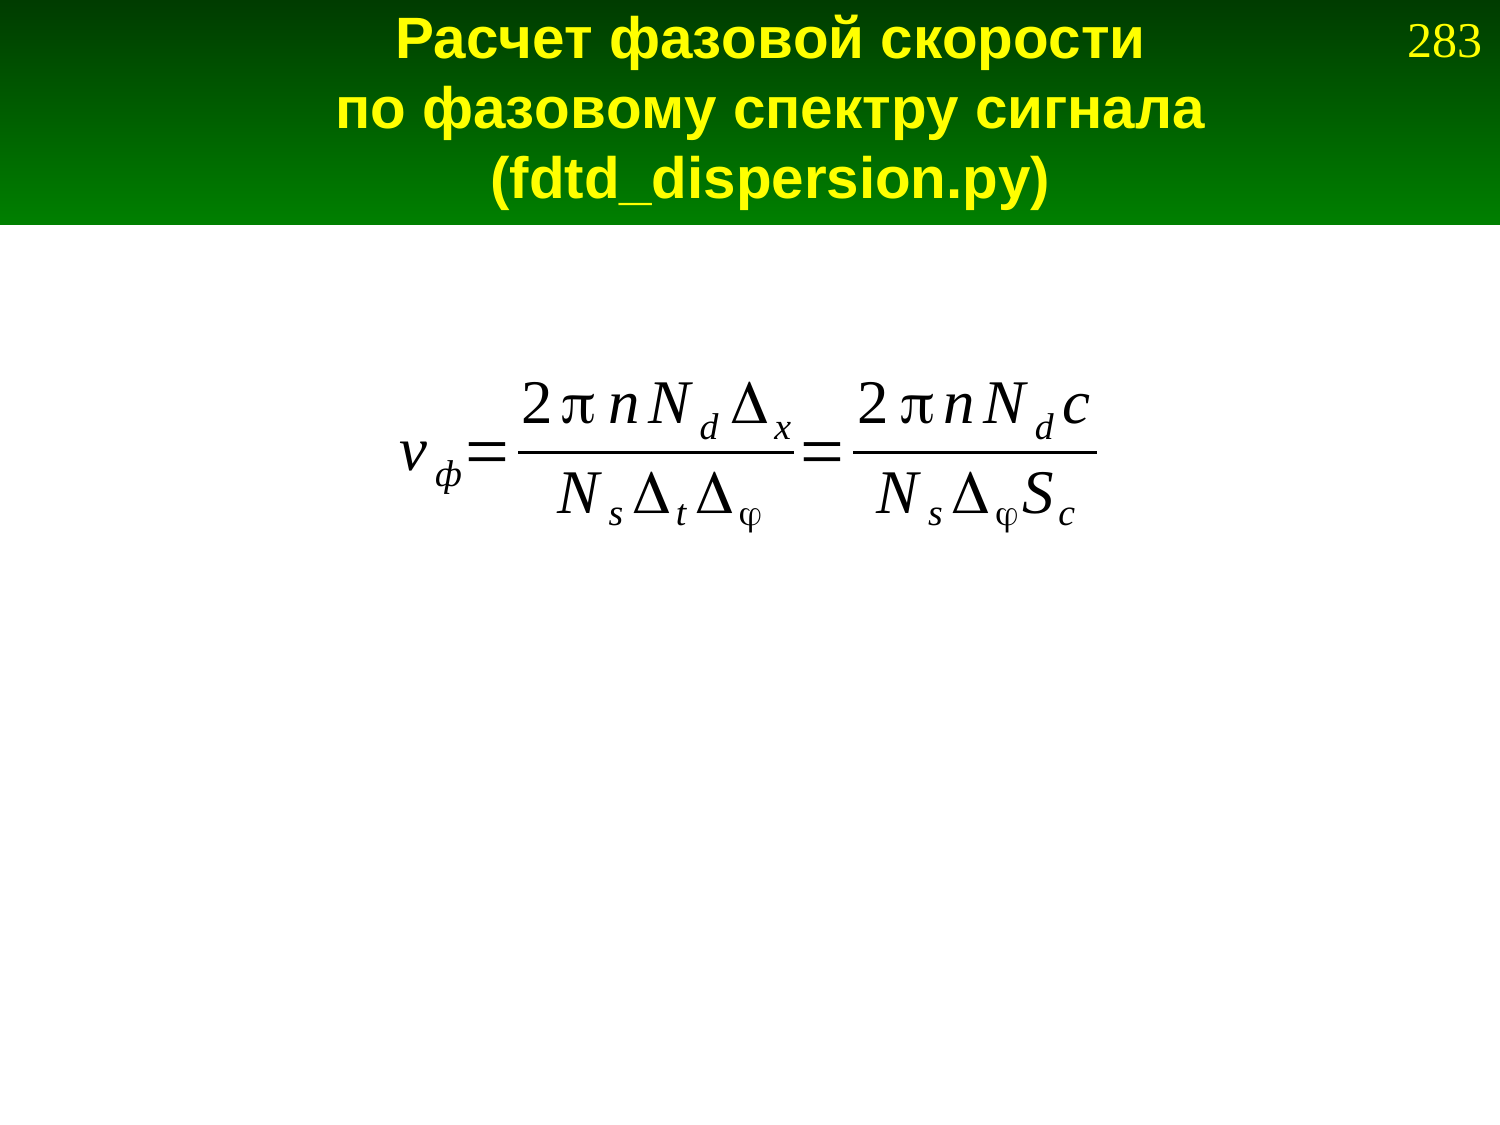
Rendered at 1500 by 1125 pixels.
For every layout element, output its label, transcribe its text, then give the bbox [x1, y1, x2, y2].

chart [383, 369, 1117, 535]
title Расчет фазовой скорости по фазовому спектру сигнала (fdtd_dispersion.py) [100, 0, 1441, 219]
